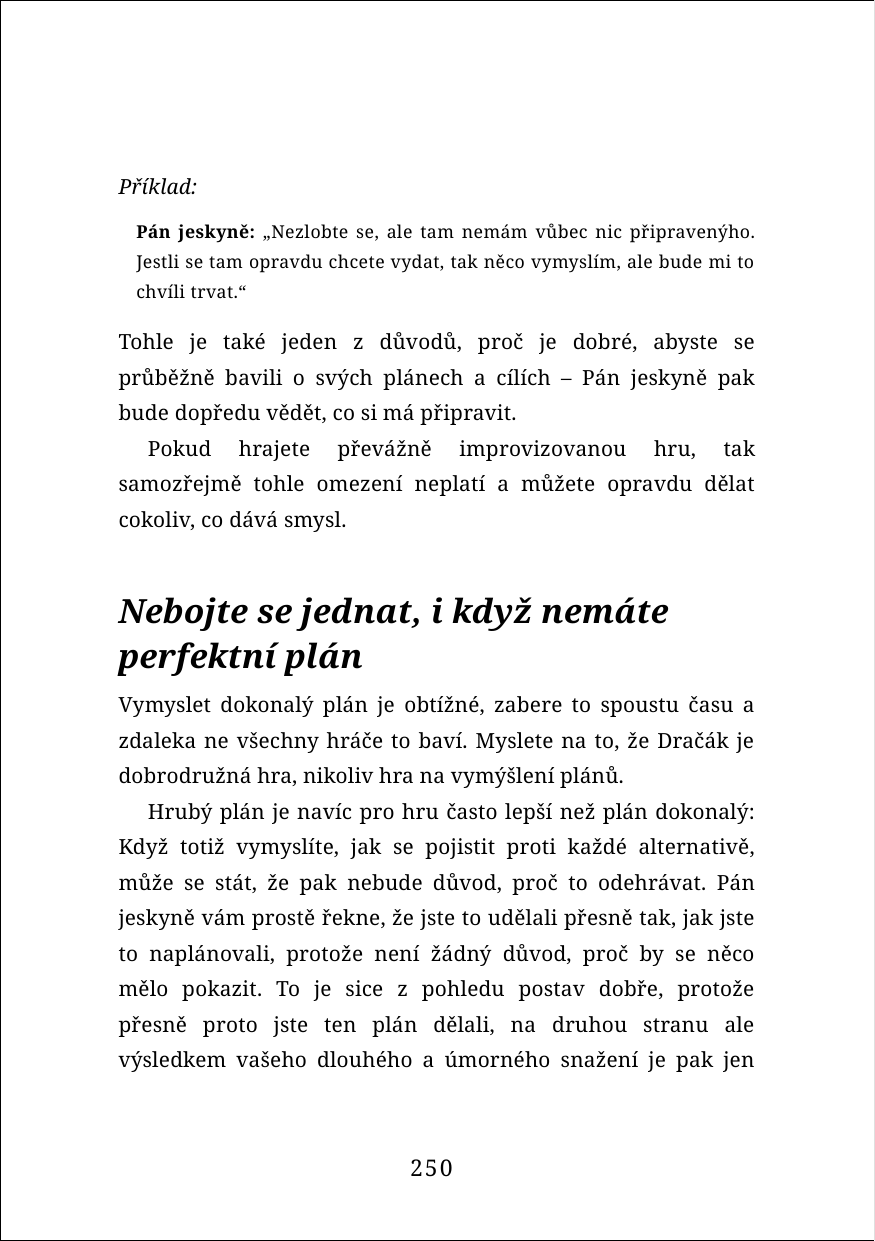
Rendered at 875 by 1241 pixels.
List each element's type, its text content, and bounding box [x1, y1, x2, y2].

text Vymyslet dokonalý plán je obtížné, zabere to spoustu času a zdaleka ne všechny hráče to baví. Myslete na to, že Dračák je dobrodružná hra, nikoliv hra na vymýšlení plánů. Hrubý plán je navíc pro hru často lepší než plán dokonalý: Když totiž vymyslíte, jak se pojistit proti každé alternativě, může se stát, že pak nebude důvod, proč to odehrávat. Pán jeskyně vám prostě řekne, že jste to udělali přesně tak, jak jste to naplánovali, protože není žádný důvod, proč by se něco mělo pokazit. To je sice z pohledu postav dobře, protože přesně proto jste ten plán dělali, na druhou stranu ale výsledkem vašeho dlouhého a úmorného snažení je pak jen [118, 690, 756, 1074]
text Pán jeskyně: „Nezlobte se, ale tam nemám vůbec nic připravenýho. Jestli se tam opravdu chcete vydat, tak něco vymyslím, ale bude mi to chvíli trvat.“ [136, 219, 756, 304]
subtitle Nebojte se jednat, i když nemáte perfektní plán [118, 588, 756, 679]
text Tohle je také jeden z důvodů, proč je dobré, abyste se průběžně bavili o svých plánech a cílích – Pán jeskyně pak bude dopředu vědět, co si má připravit. Pokud hrajete převážně improvizovanou hru, tak samozřejmě tohle omezení neplatí a můžete opravdu dělat cokoliv, co dává smysl. [118, 327, 756, 533]
text Příklad: [118, 172, 756, 200]
